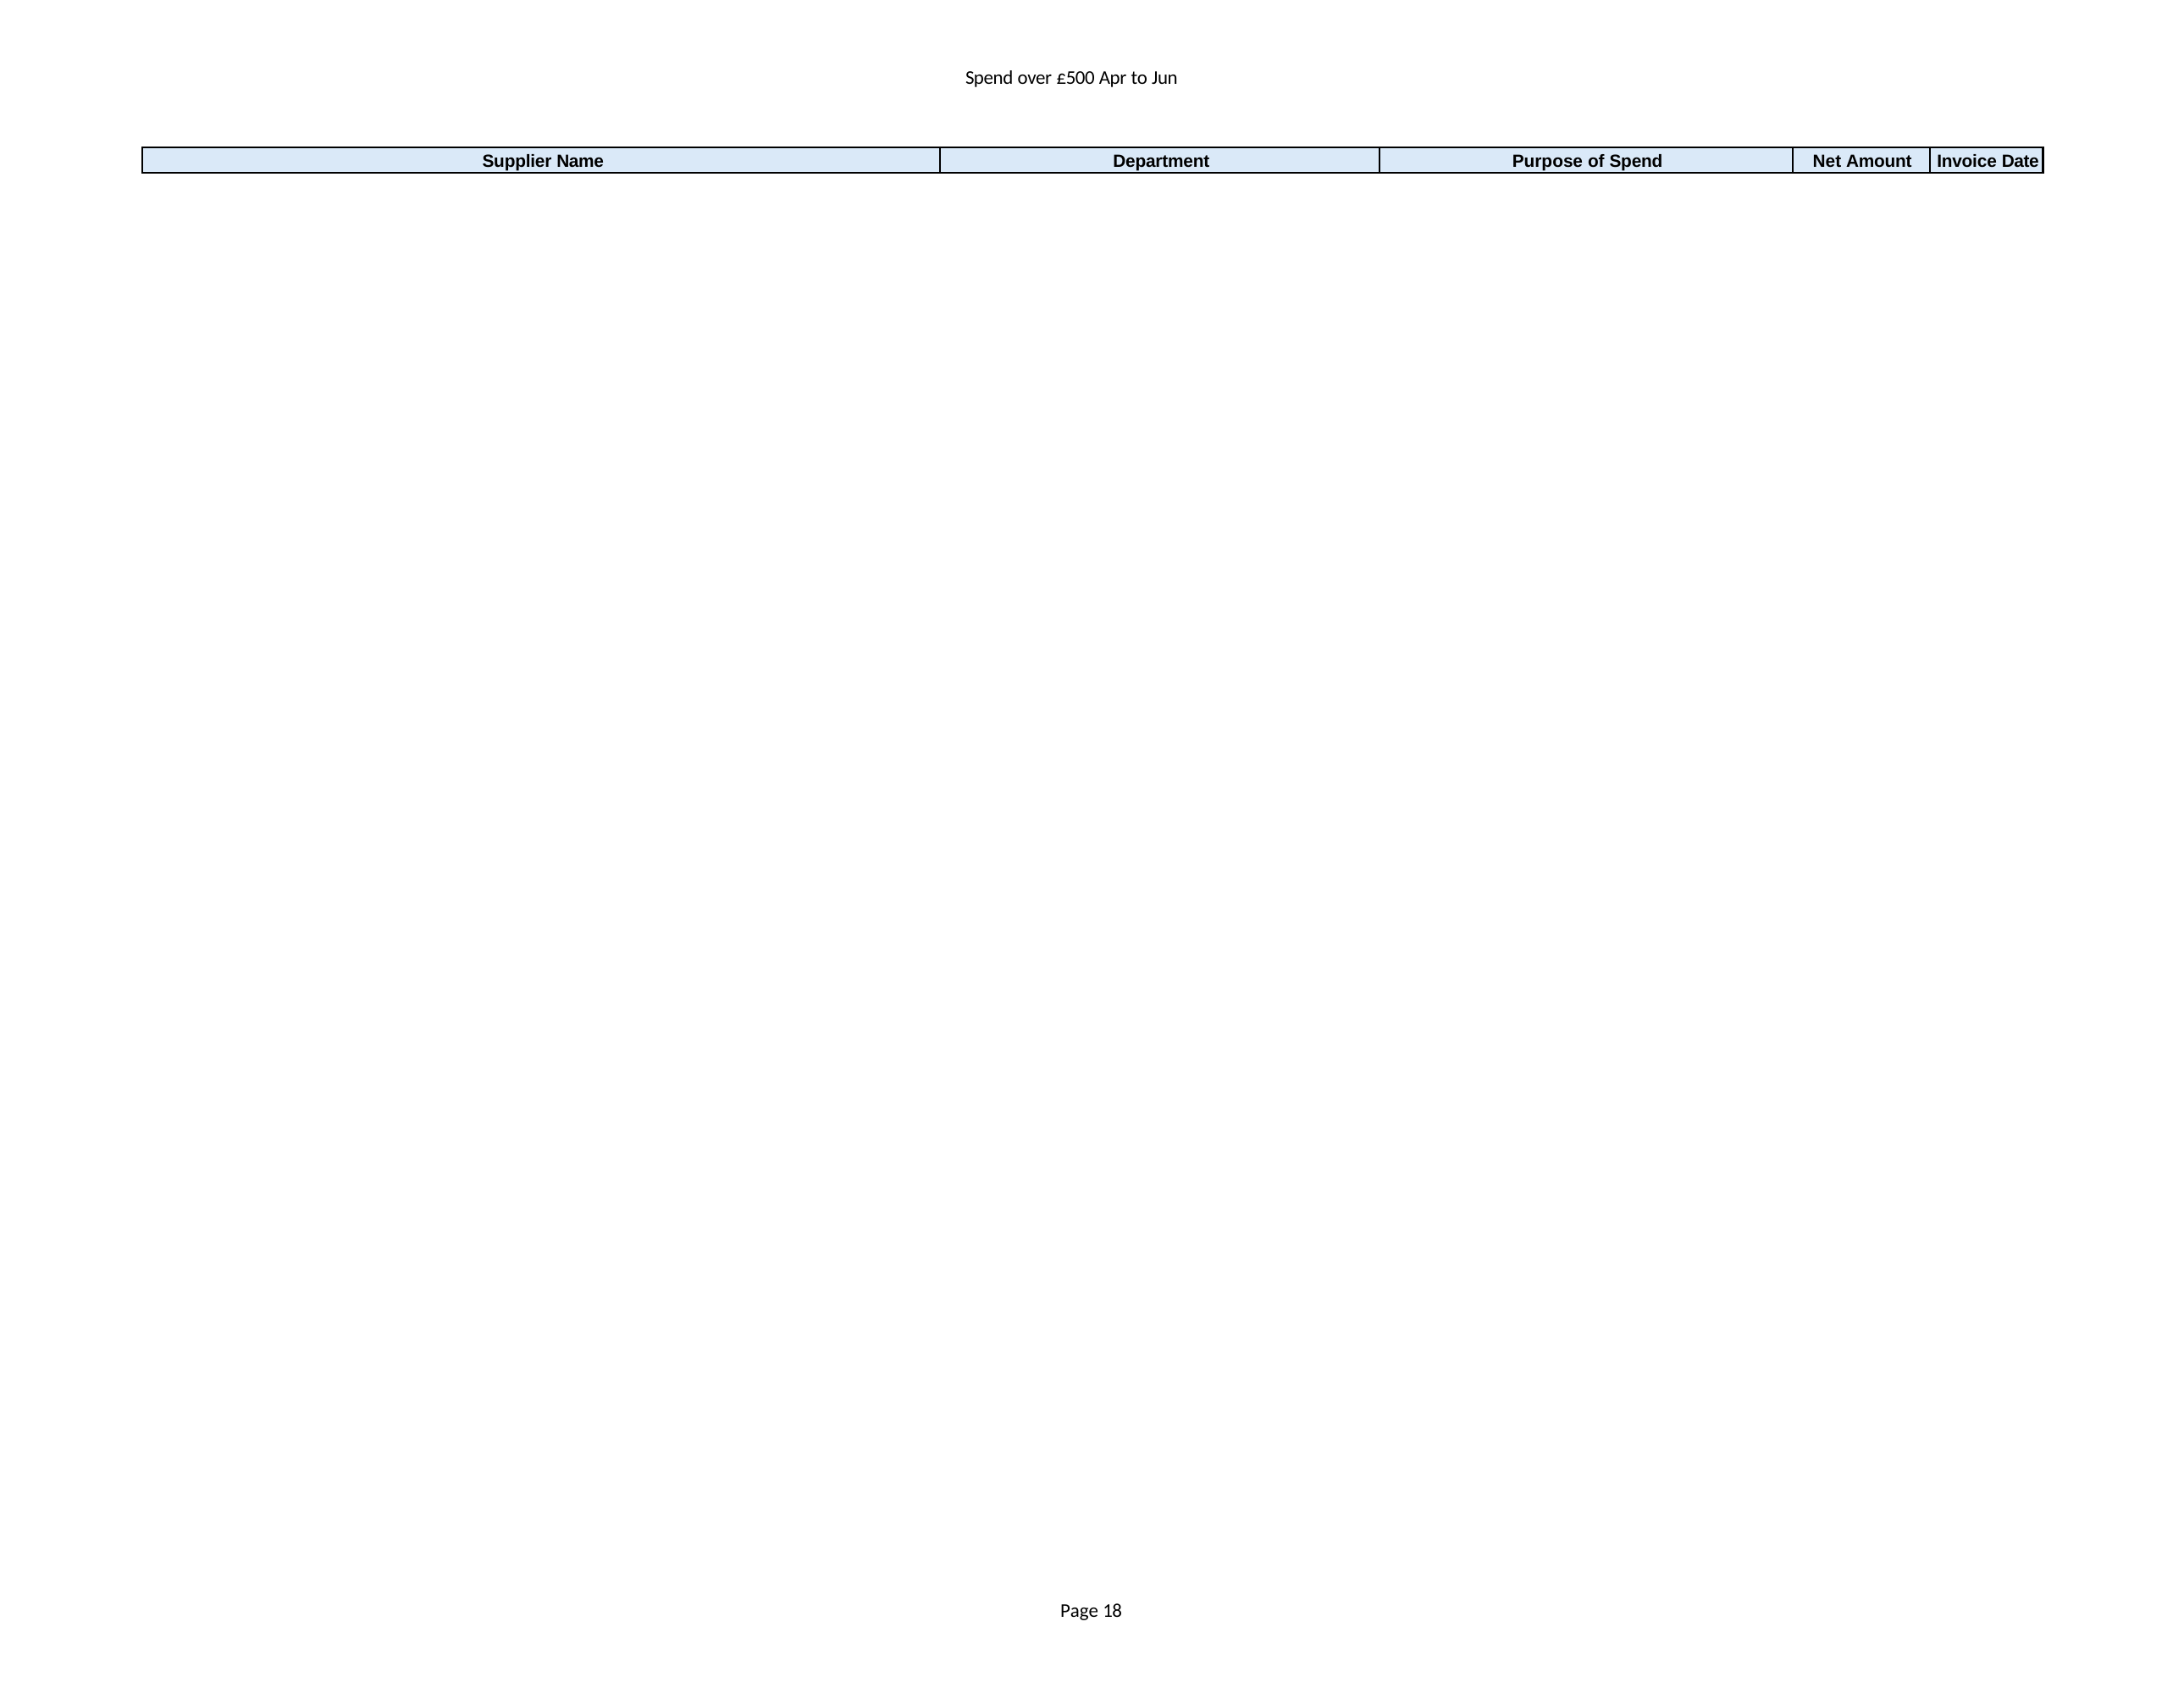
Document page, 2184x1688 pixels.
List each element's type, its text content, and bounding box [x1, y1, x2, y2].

table_header Purpose of Spend [1380, 148, 1792, 172]
table_header Supplier Name [143, 148, 939, 172]
table_header Department [941, 148, 1379, 172]
table_header Net Amount [1794, 148, 1929, 172]
table_header Invoice Date [1931, 148, 2042, 172]
